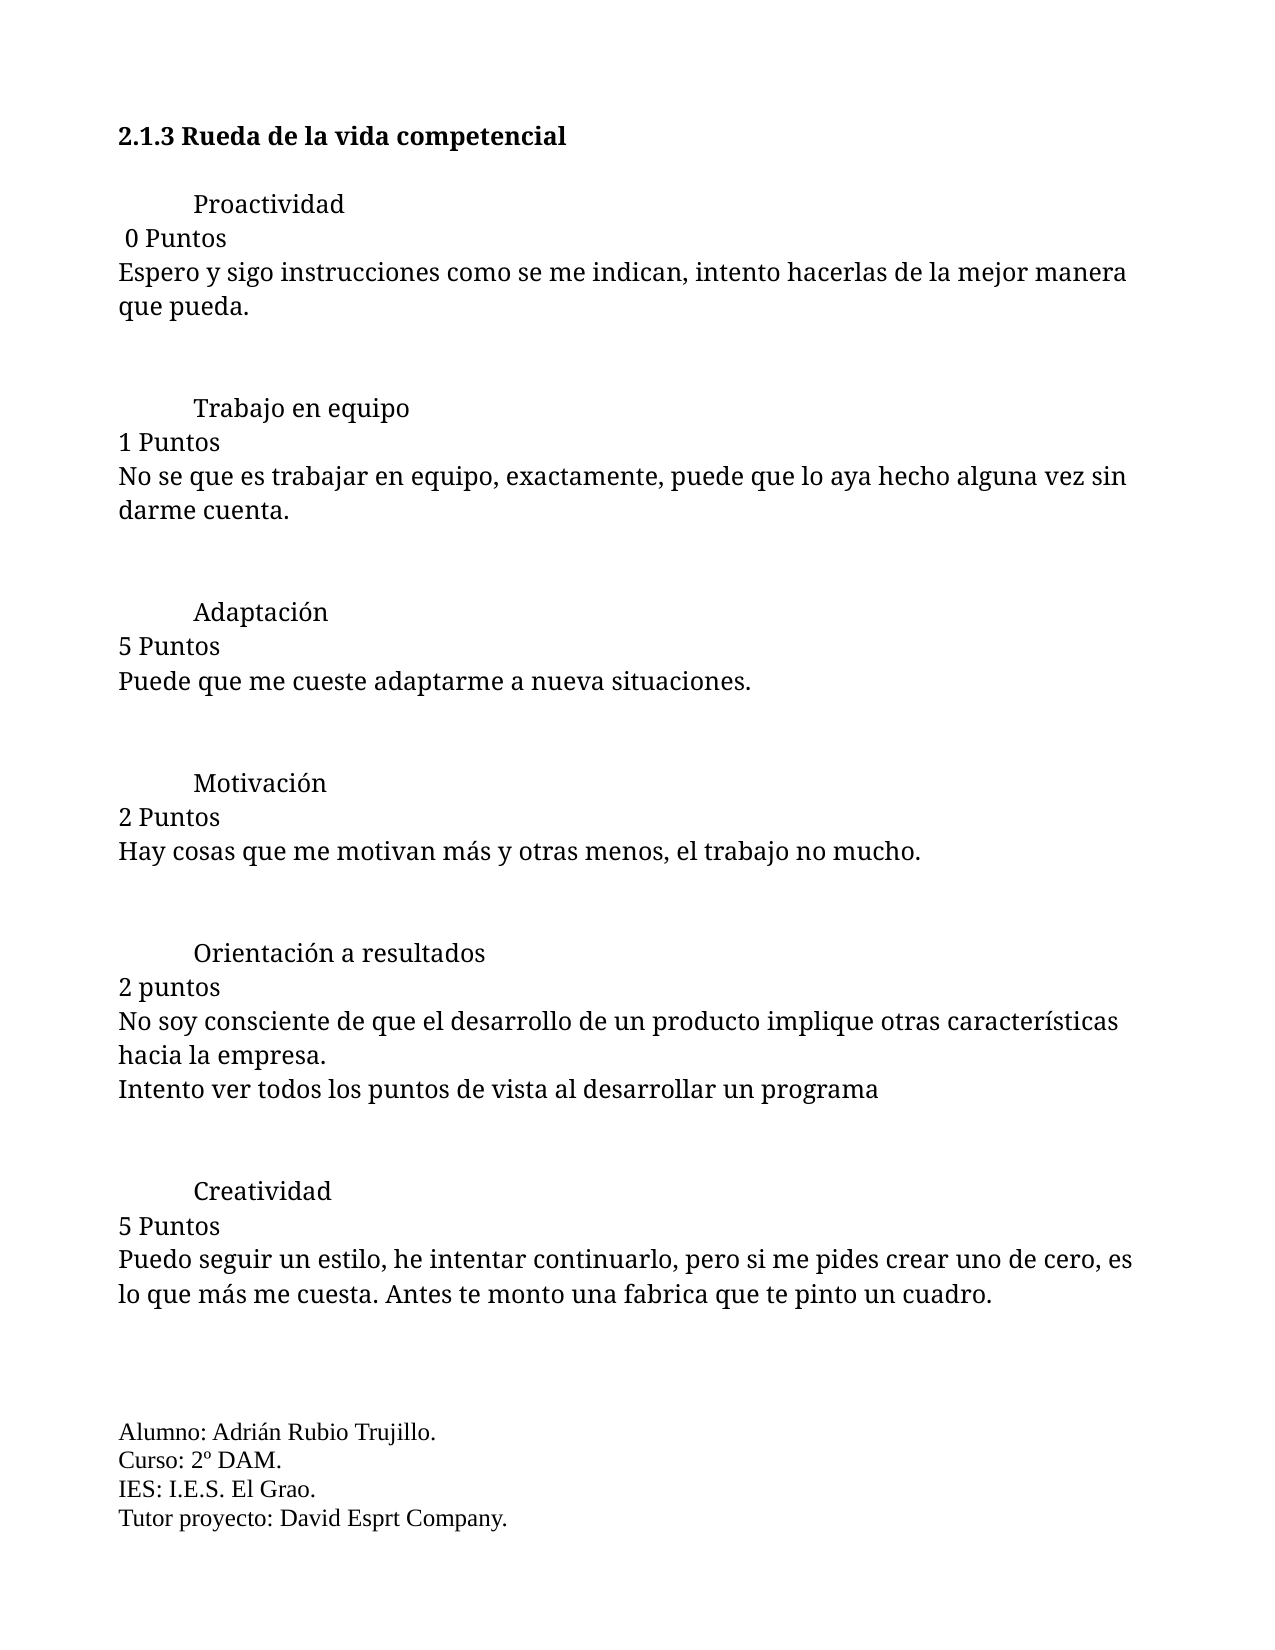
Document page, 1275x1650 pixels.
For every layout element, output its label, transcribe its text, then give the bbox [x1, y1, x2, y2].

text No soy consciente de que el desarrollo de un producto implique otras características hacia la empresa. [118, 1004, 1157, 1072]
text No se que es trabajar en equipo, exactamente, puede que lo aya hecho alguna vez sin darme cuenta. [118, 459, 1157, 527]
text Puede que me cueste adaptarme a nueva situaciones. [118, 663, 1157, 697]
text 2 Puntos [118, 799, 1157, 833]
text Proactividad [118, 186, 1157, 220]
text Creatividad [118, 1174, 1157, 1208]
text 0 Puntos [118, 220, 1157, 254]
text Trabajo en equipo [118, 391, 1157, 425]
text 5 Puntos [118, 629, 1157, 663]
text Intento ver todos los puntos de vista al desarrollar un programa [118, 1072, 1157, 1106]
text Espero y sigo instrucciones como se me indican, intento hacerlas de la mejor manera que pueda. [118, 254, 1157, 322]
text 5 Puntos [118, 1208, 1157, 1242]
text 2.1.3 Rueda de la vida competencial [118, 118, 1157, 152]
text Motivación [118, 765, 1157, 799]
text Puedo seguir un estilo, he intentar continuarlo, pero si me pides crear uno de cero, es lo que más me cuesta. Antes te monto una fabrica que te pinto un cuadro. [118, 1242, 1157, 1310]
text 2 puntos [118, 970, 1157, 1004]
text 1 Puntos [118, 425, 1157, 459]
text Adaptación [118, 595, 1157, 629]
text Hay cosas que me motivan más y otras menos, el trabajo no mucho. [118, 833, 1157, 867]
text Orientación a resultados [118, 936, 1157, 970]
